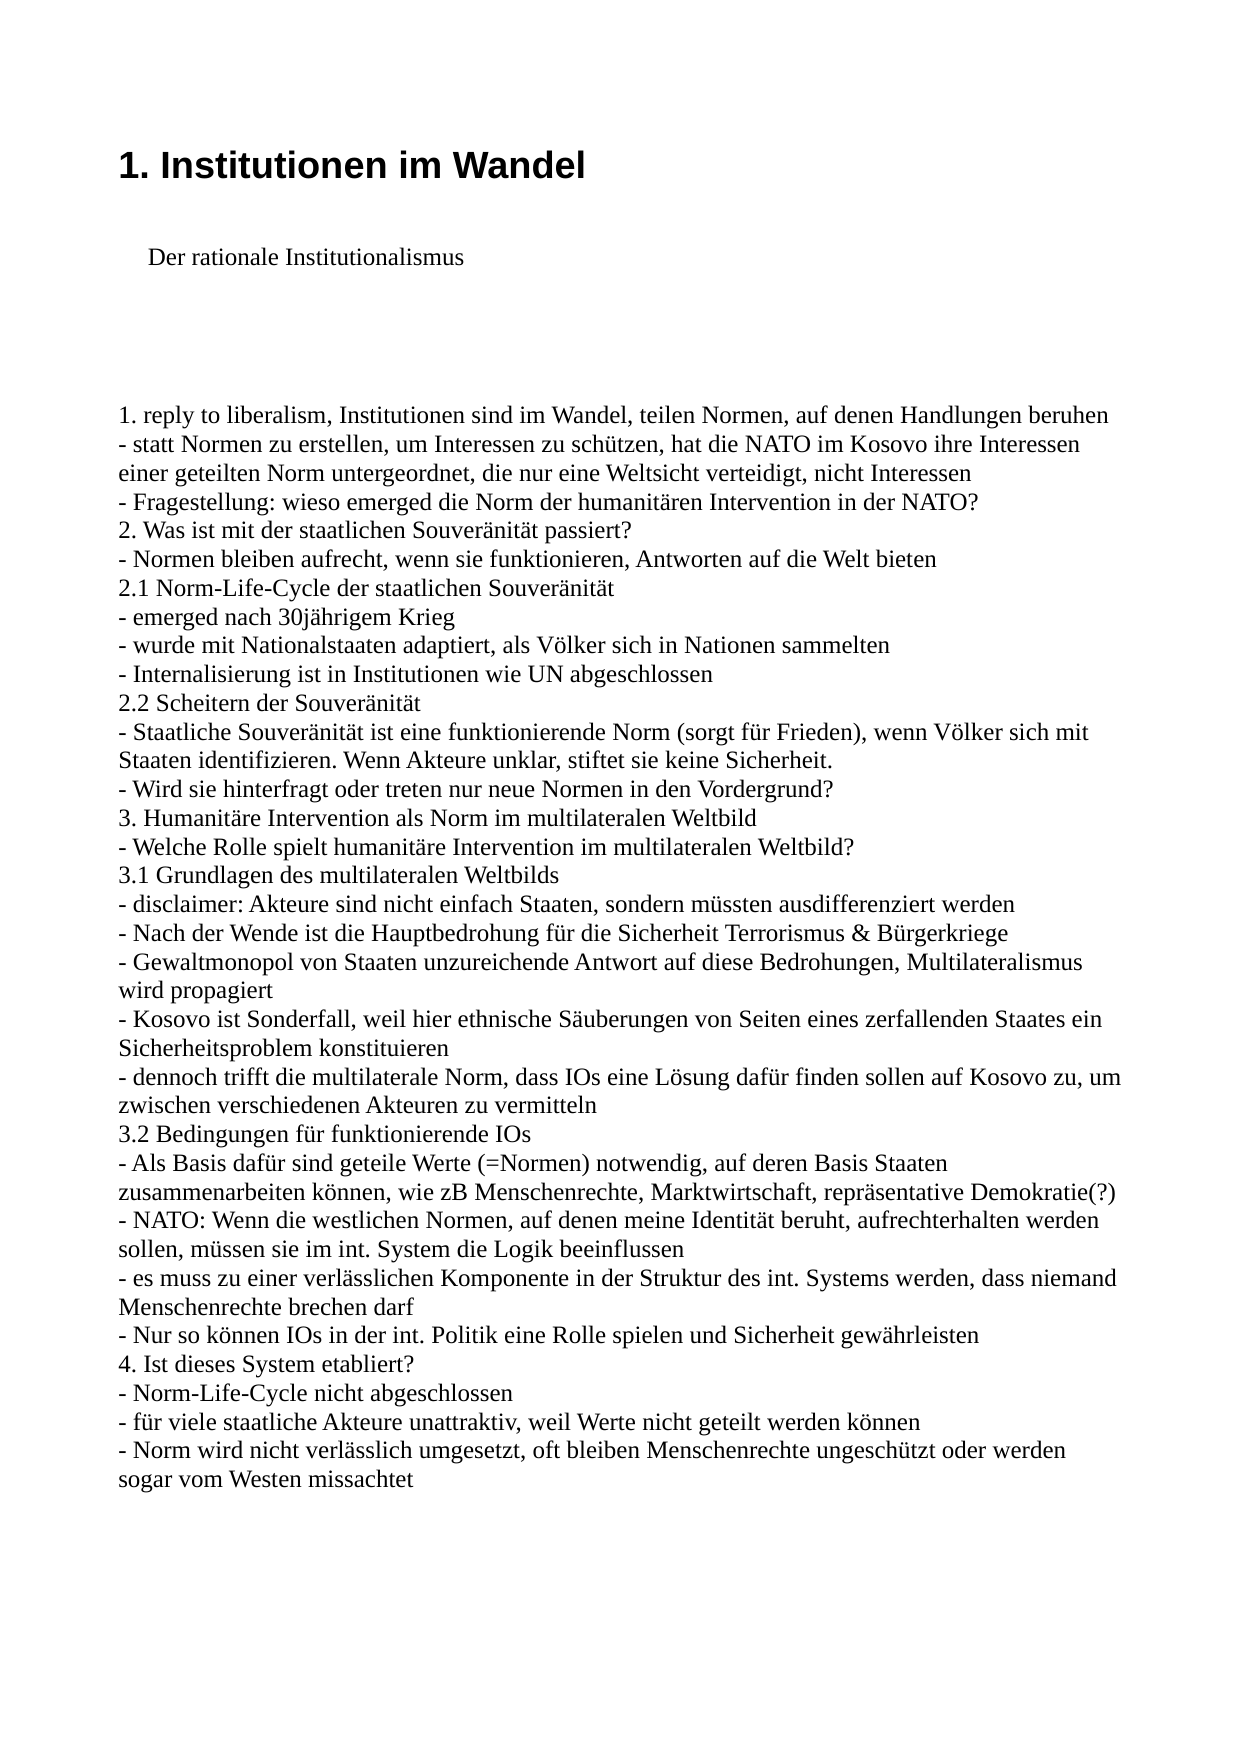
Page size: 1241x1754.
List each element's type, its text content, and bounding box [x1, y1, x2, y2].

text 3.2 Bedingungen für funktionierende IOs [118, 1119, 1122, 1148]
text - Norm wird nicht verlässlich umgesetzt, oft bleiben Menschenrechte ungeschützt oder werden sogar vom Westen missachtet [118, 1436, 1122, 1493]
text 3.1 Grundlagen des multilateralen Weltbilds [118, 861, 1122, 889]
text - für viele staatliche Akteure unattraktiv, weil Werte nicht geteilt werden können [118, 1407, 1122, 1436]
text - disclaimer: Akteure sind nicht einfach Staaten, sondern müssten ausdifferenziert werden [118, 889, 1122, 918]
text 1. reply to liberalism, Institutionen sind im Wandel, teilen Normen, auf denen Handlungen beruhen [118, 401, 1122, 429]
text - Normen bleiben aufrecht, wenn sie funktionieren, Antworten auf die Welt bieten [118, 544, 1122, 573]
text - Nach der Wende ist die Hauptbedrohung für die Sicherheit Terrorismus & Bürgerkriege [118, 918, 1122, 947]
text - wurde mit Nationalstaaten adaptiert, als Völker sich in Nationen sammelten [118, 631, 1122, 659]
text - Norm-Life-Cycle nicht abgeschlossen [118, 1378, 1122, 1407]
text - es muss zu einer verlässlichen Komponente in der Struktur des int. Systems werden, dass niemand Menschenrechte brechen darf [118, 1263, 1122, 1321]
text 3. Humanitäre Intervention als Norm im multilateralen Weltbild [118, 803, 1122, 832]
text - Kosovo ist Sonderfall, weil hier ethnische Säuberungen von Seiten eines zerfallenden Staates ein Sicherheitsproblem konstituieren [118, 1004, 1122, 1062]
text - Gewaltmonopol von Staaten unzureichende Antwort auf diese Bedrohungen, Multilateralismus wird propagiert [118, 947, 1122, 1004]
text 4. Ist dieses System etabliert? [118, 1349, 1122, 1378]
subtitle 1. Institutionen im Wandel [118, 143, 1122, 187]
text 2. Was ist mit der staatlichen Souveränität passiert? [118, 516, 1122, 544]
text - NATO: Wenn die westlichen Normen, auf denen meine Identität beruht, aufrechterhalten werden sollen, müssen sie im int. System die Logik beeinflussen [118, 1206, 1122, 1263]
text - statt Normen zu erstellen, um Interessen zu schützen, hat die NATO im Kosovo ihre Interessen einer geteilten Norm untergeordnet, die nur eine Weltsicht verteidigt, nicht Interessen [118, 429, 1122, 487]
text - Staatliche Souveränität ist eine funktionierende Norm (sorgt für Frieden), wenn Völker sich mit Staaten identifizieren. Wenn Akteure unklar, stiftet sie keine Sicherheit. [118, 717, 1122, 774]
text - Nur so können IOs in der int. Politik eine Rolle spielen und Sicherheit gewährleisten [118, 1321, 1122, 1349]
text - Als Basis dafür sind geteile Werte (=Normen) notwendig, auf deren Basis Staaten zusammenarbeiten können, wie zB Menschenrechte, Marktwirtschaft, repräsentative Demokratie(?) [118, 1148, 1122, 1206]
text Der rationale Institutionalismus [118, 242, 1122, 271]
text - Internalisierung ist in Institutionen wie UN abgeschlossen [118, 659, 1122, 688]
text 2.1 Norm-Life-Cycle der staatlichen Souveränität [118, 573, 1122, 602]
text - dennoch trifft die multilaterale Norm, dass IOs eine Lösung dafür finden sollen auf Kosovo zu, um zwischen verschiedenen Akteuren zu vermitteln [118, 1062, 1122, 1119]
text 2.2 Scheitern der Souveränität [118, 688, 1122, 717]
text - Welche Rolle spielt humanitäre Intervention im multilateralen Weltbild? [118, 832, 1122, 861]
text - Wird sie hinterfragt oder treten nur neue Normen in den Vordergrund? [118, 774, 1122, 803]
text - emerged nach 30jährigem Krieg [118, 602, 1122, 631]
text - Fragestellung: wieso emerged die Norm der humanitären Intervention in der NATO? [118, 487, 1122, 516]
